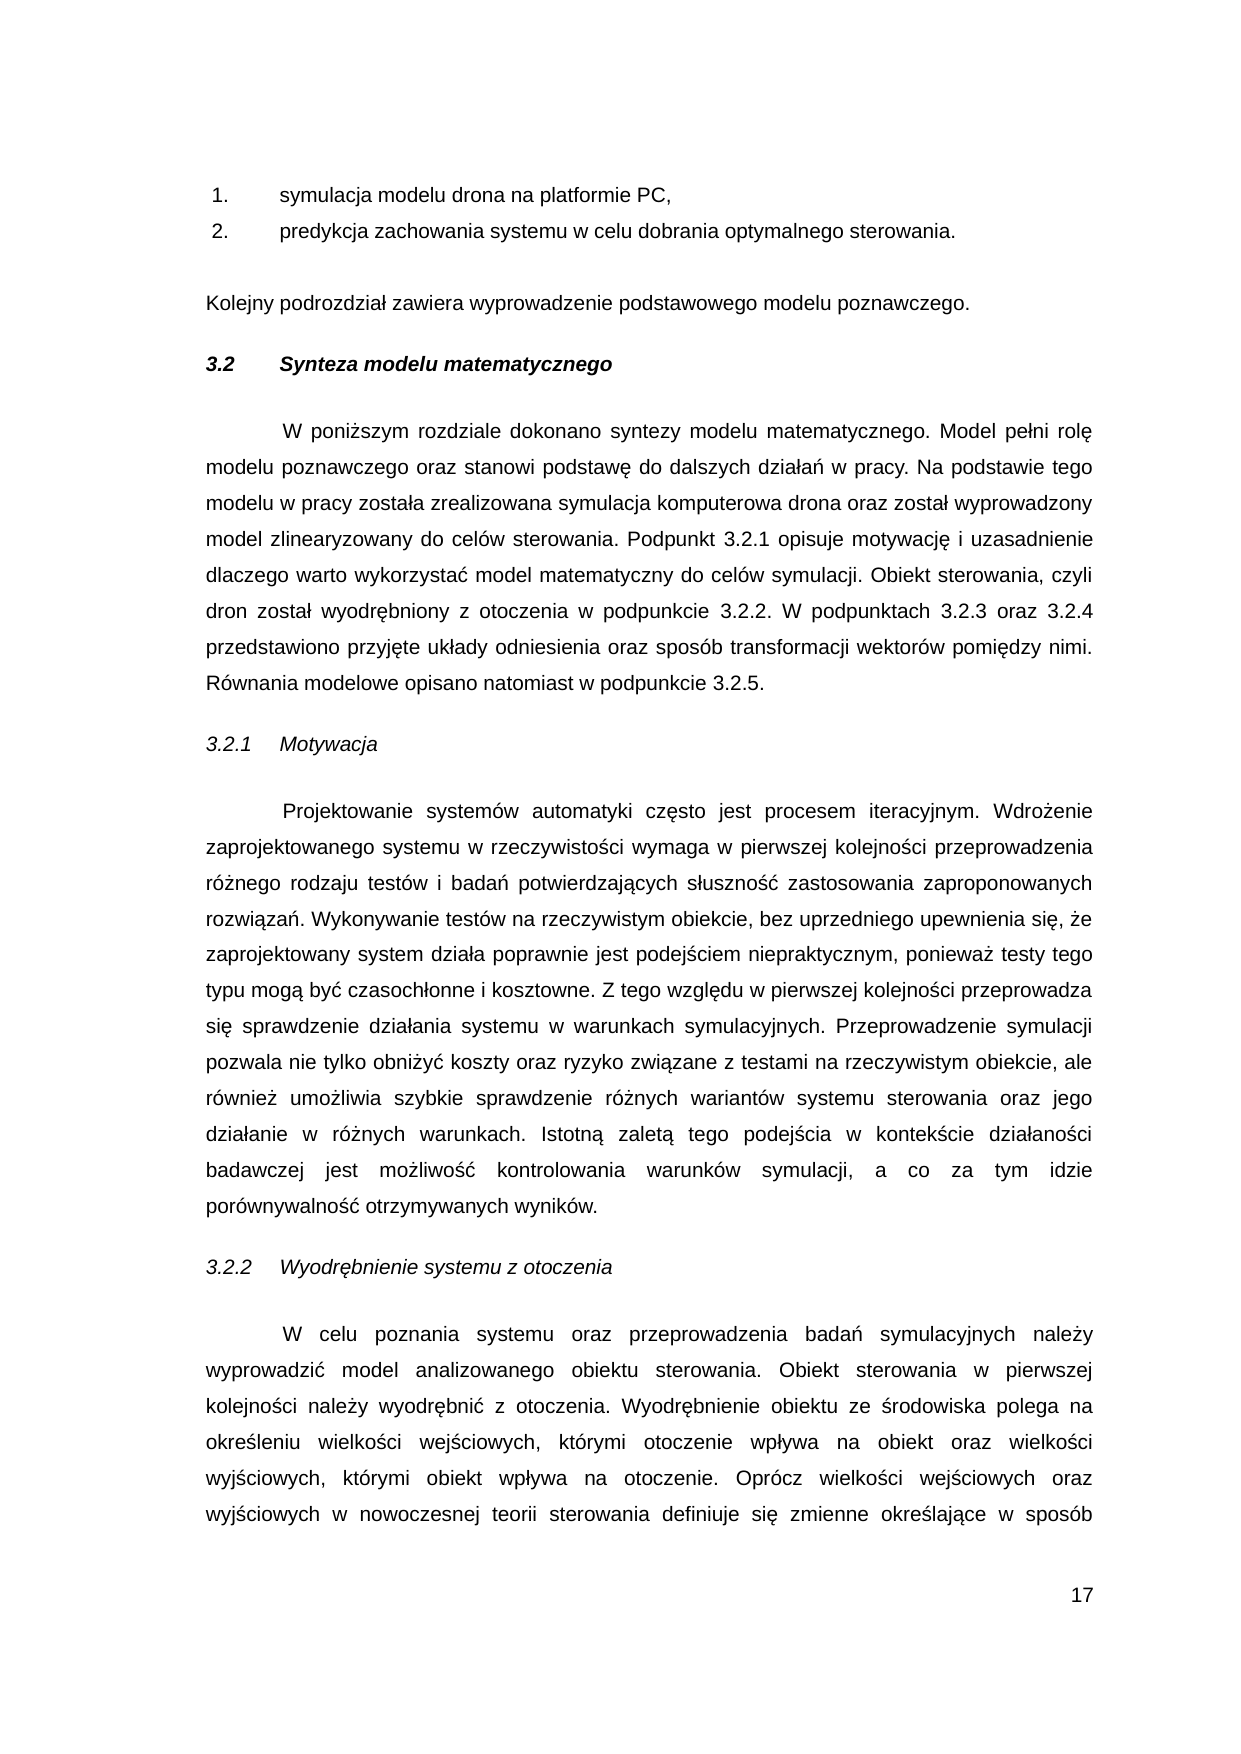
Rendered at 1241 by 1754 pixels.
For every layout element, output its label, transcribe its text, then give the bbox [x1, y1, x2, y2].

subtitle Synteza modelu matematycznego [206, 352, 1093, 376]
subtitle Motywacja [206, 731, 1093, 755]
list symulacja modelu drona na platformie PC, [206, 183, 1093, 207]
text Projektowanie systemów automatyki często jest procesem iteracyjnym. Wdrożenie zaprojektowanego systemu w rzeczywistości wymaga w pierwszej kolejności przeprowadzenia różnego rodzaju testów i badań potwierdzających słuszność zastosowania zaproponowanych rozwiązań. Wykonywanie testów na rzeczywistym obiekcie, bez uprzedniego upewnienia się, że zaprojektowany system działa poprawnie jest podejściem niepraktycznym, ponieważ testy tego typu mogą być czasochłonne i kosztowne. Z tego względu w pierwszej kolejności przeprowadza się sprawdzenie działania systemu w warunkach symulacyjnych. Przeprowadzenie symulacji pozwala nie tylko obniżyć koszty oraz ryzyko związane z testami na rzeczywistym obiekcie, ale również umożliwia szybkie sprawdzenie różnych wariantów systemu sterowania oraz jego działanie w różnych warunkach. Istotną zaletą tego podejścia w kontekście działaności badawczej jest możliwość kontrolowania warunków symulacji, a co za tym idzie porównywalność otrzymywanych wyników. [206, 798, 1093, 1218]
text W poniższym rozdziale dokonano syntezy modelu matematycznego. Model pełni rolę modelu poznawczego oraz stanowi podstawę do dalszych działań w pracy. Na podstawie tego modelu w pracy została zrealizowana symulacja komputerowa drona oraz został wyprowadzony model zlinearyzowany do celów sterowania. Podpunkt 3.2.1 opisuje motywację i uzasadnienie dlaczego warto wykorzystać model matematyczny do celów symulacji. Obiekt sterowania, czyli dron został wyodrębniony z otoczenia w podpunkcie 3.2.2. W podpunktach 3.2.3 oraz 3.2.4 przedstawiono przyjęte układy odniesienia oraz sposób transformacji wektorów pomiędzy nimi. Równania modelowe opisano natomiast w podpunkcie 3.2.5. [206, 419, 1093, 694]
list predykcja zachowania systemu w celu dobrania optymalnego sterowania. [206, 219, 1093, 243]
subtitle Wyodrębnienie systemu z otoczenia [206, 1255, 1093, 1279]
text Kolejny podrozdział zawiera wyprowadzenie podstawowego modelu poznawczego. [206, 291, 1093, 315]
text W celu poznania systemu oraz przeprowadzenia badań symulacyjnych należy wyprowadzić model analizowanego obiektu sterowania. Obiekt sterowania w pierwszej kolejności należy wyodrębnić z otoczenia. Wyodrębnienie obiektu ze środowiska polega na określeniu wielkości wejściowych, którymi otoczenie wpływa na obiekt oraz wielkości wyjściowych, którymi obiekt wpływa na otoczenie. Oprócz wielkości wejściowych oraz wyjściowych w nowoczesnej teorii sterowania definiuje się zmienne określające w sposób [206, 1322, 1093, 1526]
